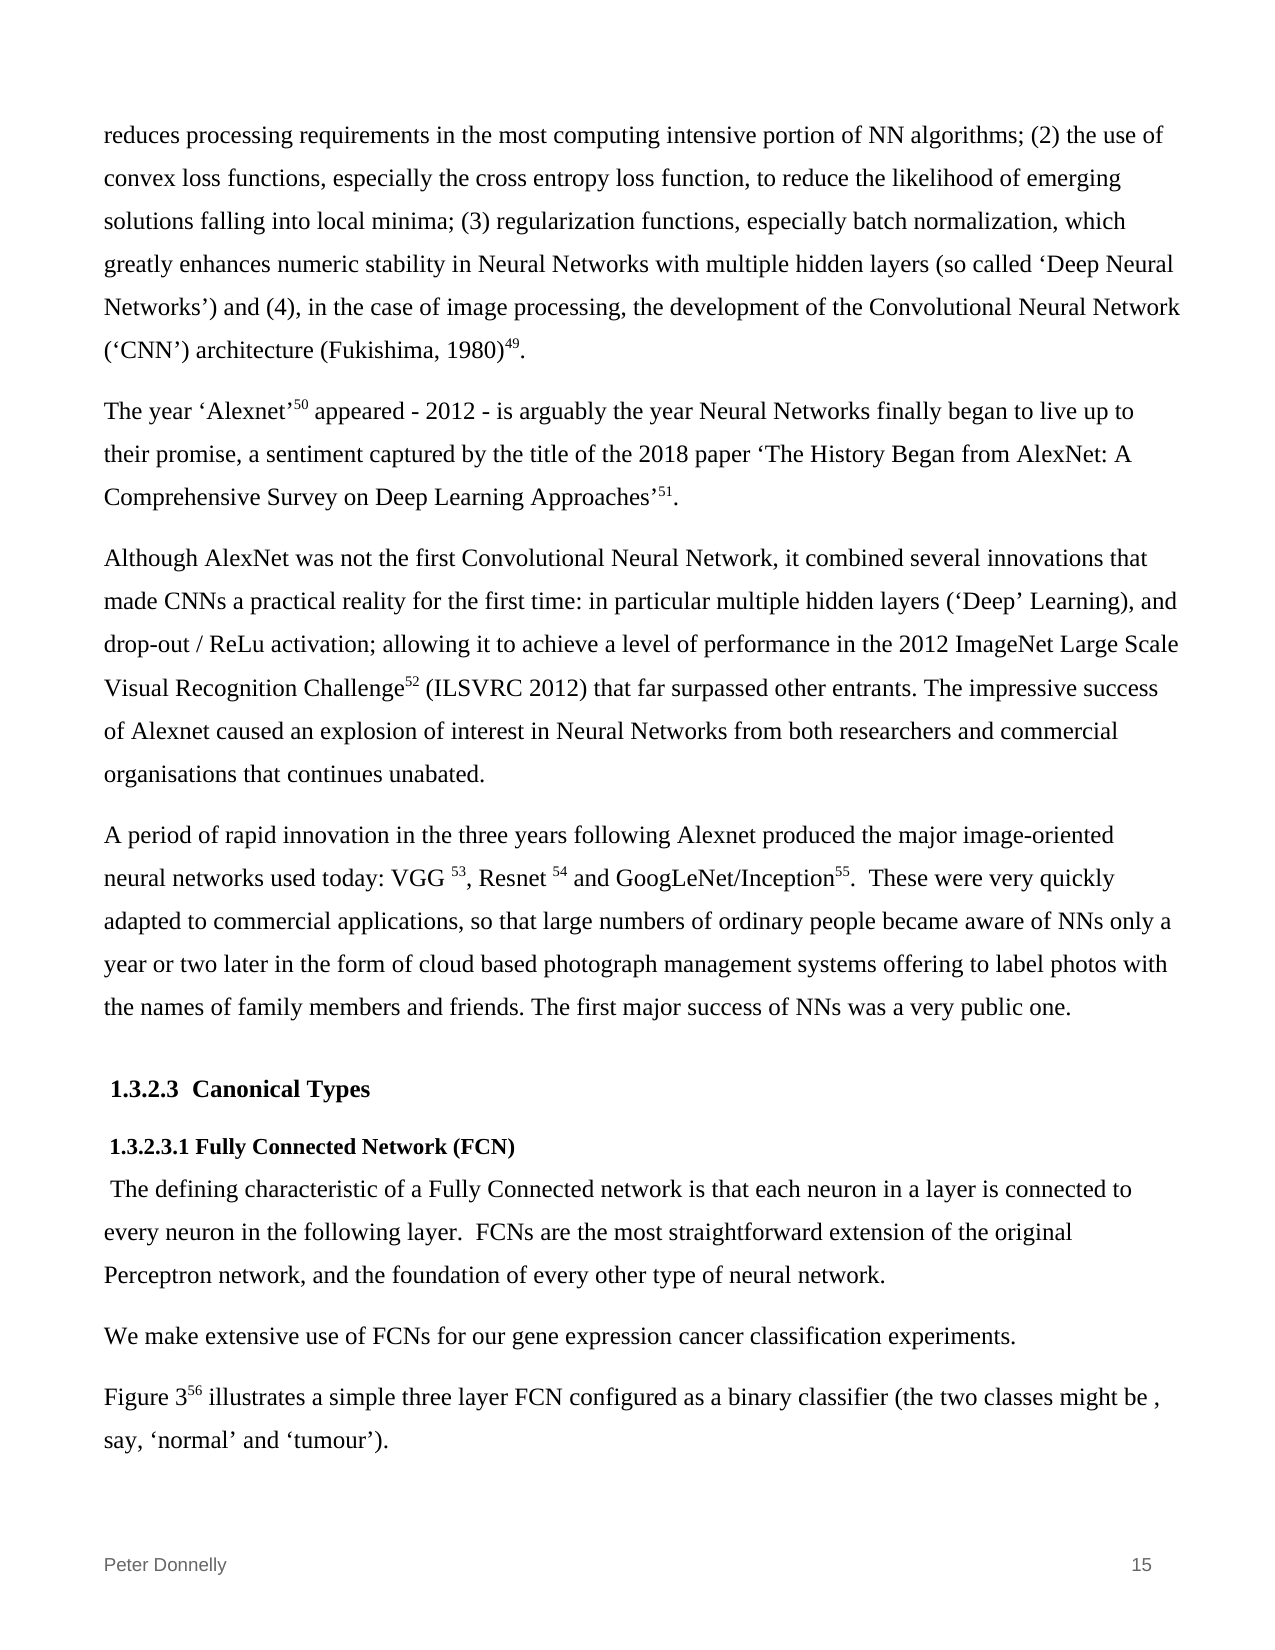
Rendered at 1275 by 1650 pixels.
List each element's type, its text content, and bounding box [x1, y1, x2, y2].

text Figure 3 illustrates a simple three layer FCN configured as a binary classifier (the two classes might be , say, ‘normal’ and ‘tumour’). [103, 1382, 1181, 1454]
text Although AlexNet was not the first Convolutional Neural Network, it combined several innovations that made CNNs a practical reality for the first time: in particular multiple hidden layers (‘Deep’ Learning), and drop-out / ReLu activation; allowing it to achieve a level of performance in the 2012 ImageNet Large Scale Visual Recognition Challenge (ILSVRC 2012) that far surpassed other entrants. The impressive success of Alexnet caused an explosion of interest in Neural Networks from both researchers and commercial organisations that continues unabated. [103, 543, 1181, 788]
text reduces processing requirements in the most computing intensive portion of NN algorithms; (2) the use of convex loss functions, especially the cross entropy loss function, to reduce the likelihood of emerging solutions falling into local minima; (3) regularization functions, especially batch normalization, which greatly enhances numeric stability in Neural Networks with multiple hidden layers (so called ‘Deep Neural Networks’) and (4), in the case of image processing, the development of the Convolutional Neural Network (‘CNN’) architecture (Fukishima, 1980). [103, 120, 1181, 364]
subtitle Canonical Types [103, 1074, 1181, 1102]
text The defining characteristic of a Fully Connected network is that each neuron in a layer is connected to every neuron in the following layer. FCNs are the most straightforward extension of the original Perceptron network, and the foundation of every other type of neural network. [103, 1174, 1181, 1289]
subtitle Fully Connected Network (FCN) [103, 1133, 1181, 1159]
text The year ‘Alexnet’ appeared - 2012 - is arguably the year Neural Networks finally began to live up to their promise, a sentiment captured by the title of the 2018 paper ‘The History Began from AlexNet: A Comprehensive Survey on Deep Learning Approaches’. [103, 396, 1181, 511]
text We make extensive use of FCNs for our gene expression cancer classification experiments. [103, 1321, 1181, 1350]
text A period of rapid innovation in the three years following Alexnet produced the major image-oriented neural networks used today: VGG , Resnet and GoogLeNet/Inception. These were very quickly adapted to commercial applications, so that large numbers of ordinary people became aware of NNs only a year or two later in the form of cloud based photograph management systems offering to label photos with the names of family members and friends. The first major success of NNs was a very public one. [103, 820, 1181, 1021]
